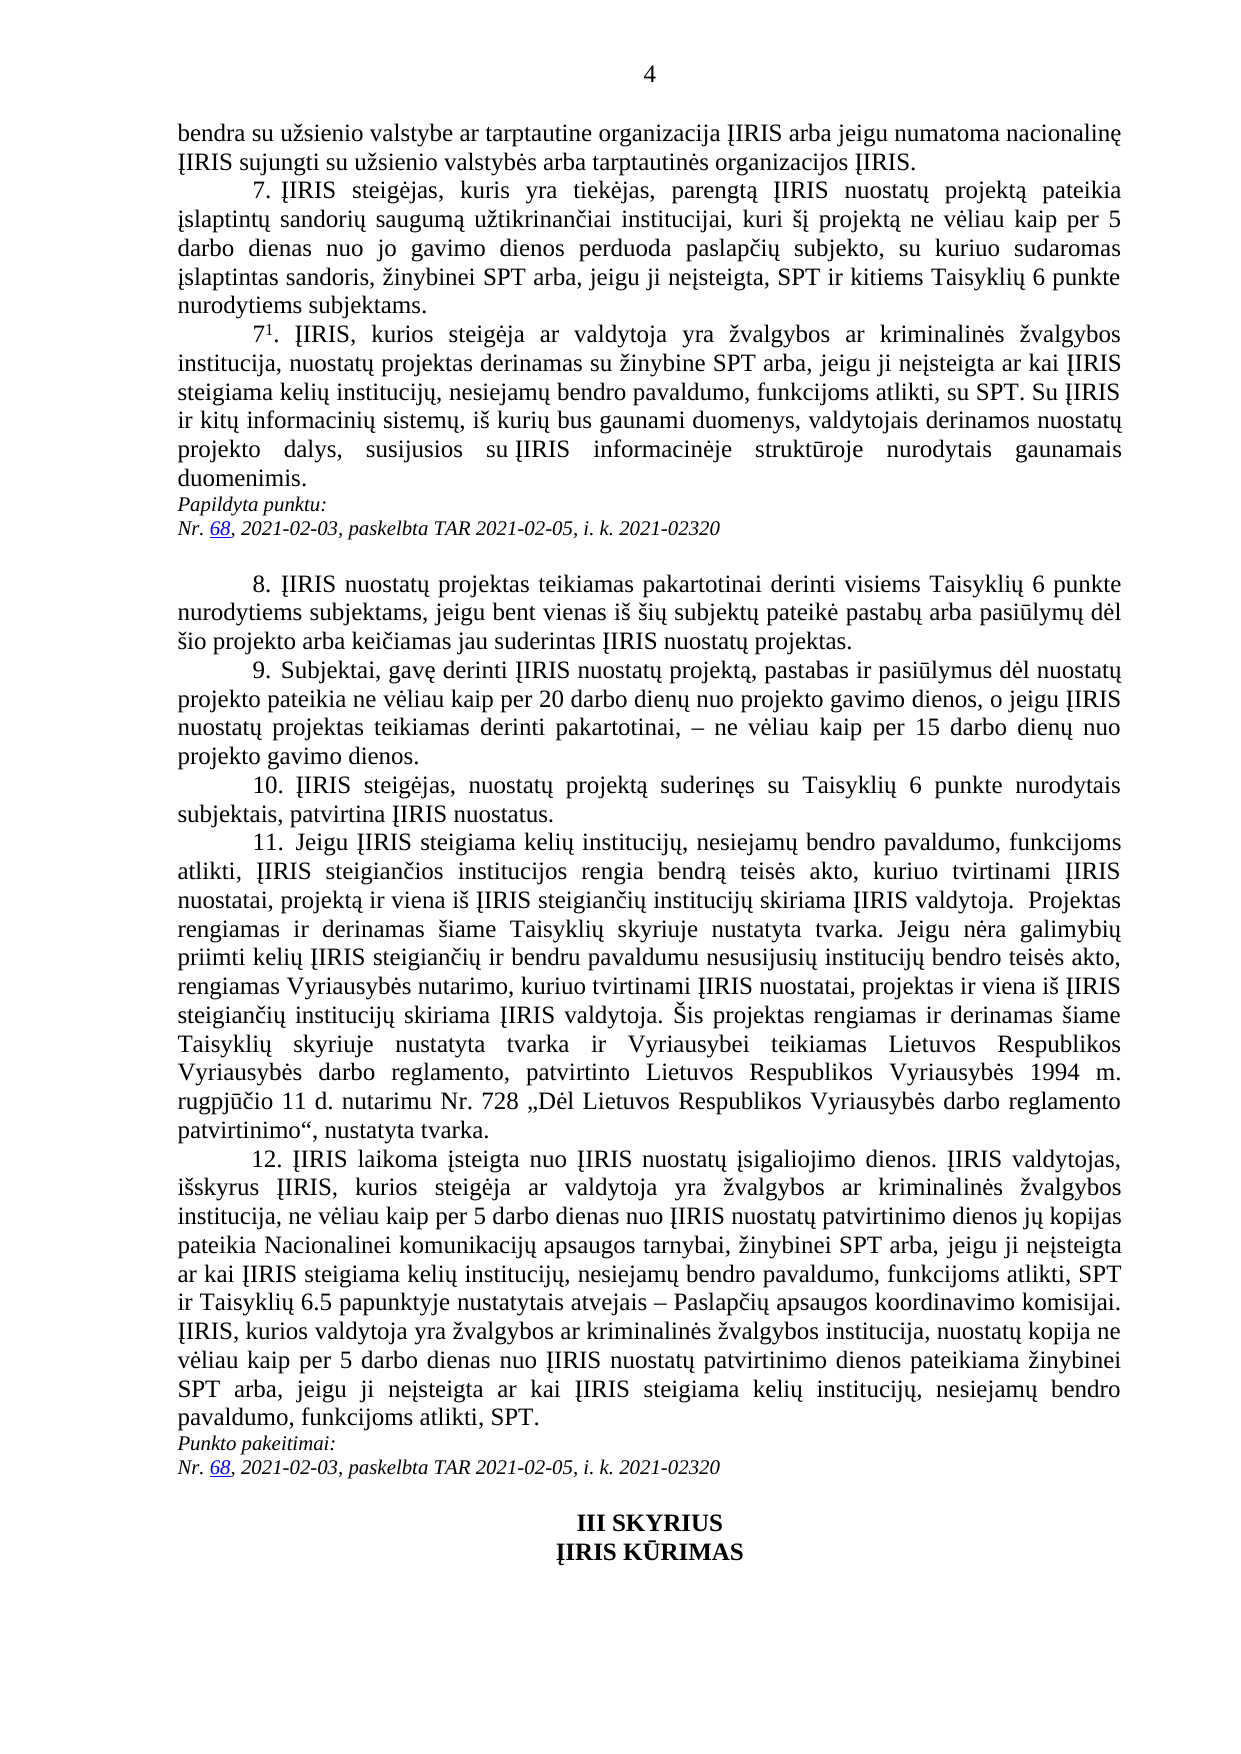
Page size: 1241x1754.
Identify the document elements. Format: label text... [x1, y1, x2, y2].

text bendra su užsienio valstybe ar tarptautine organizacija ĮIRIS arba jeigu numatoma nacionalinę ĮIRIS sujungti su užsienio valstybės arba tarptautinės organizacijos ĮIRIS. [177, 118, 1122, 176]
text Nr. 68, 2021-02-03, paskelbta TAR 2021-02-05, i. k. 2021-02320 [177, 1455, 1122, 1479]
text 11. Jeigu ĮIRIS steigiama kelių institucijų, nesiejamų bendro pavaldumo, funkcijoms atlikti, ĮIRIS steigiančios institucijos rengia bendrą teisės akto, kuriuo tvirtinami ĮIRIS nuostatai, projektą ir viena iš ĮIRIS steigiančių institucijų skiriama ĮIRIS valdytoja. Projektas rengiamas ir derinamas šiame Taisyklių skyriuje nustatyta tvarka. Jeigu nėra galimybių priimti kelių ĮIRIS steigiančių ir bendru pavaldumu nesusijusių institucijų bendro teisės akto, rengiamas Vyriausybės nutarimo, kuriuo tvirtinami ĮIRIS nuostatai, projektas ir viena iš ĮIRIS steigiančių institucijų skiriama ĮIRIS valdytoja. Šis projektas rengiamas ir derinamas šiame Taisyklių skyriuje nustatyta tvarka ir Vyriausybei teikiamas Lietuvos Respublikos Vyriausybės darbo reglamento, patvirtinto Lietuvos Respublikos Vyriausybės 1994 m. rugpjūčio 11 d. nutarimu Nr. 728 „Dėl Lietuvos Respublikos Vyriausybės darbo reglamento patvirtinimo“, nustatyta tvarka. [177, 827, 1122, 1144]
text Papildyta punktu: [177, 492, 1122, 516]
text 7. ĮIRIS steigėjas, kuris yra tiekėjas, parengtą ĮIRIS nuostatų projektą pateikia įslaptintų sandorių saugumą užtikrinančiai institucijai, kuri šį projektą ne vėliau kaip per 5 darbo dienas nuo jo gavimo dienos perduoda paslapčių subjekto, su kuriuo sudaromas įslaptintas sandoris, žinybinei SPT arba, jeigu ji neįsteigta, SPT ir kitiems Taisyklių 6 punkte nurodytiems subjektams. [177, 176, 1122, 319]
text Nr. 68, 2021-02-03, paskelbta TAR 2021-02-05, i. k. 2021-02320 [177, 516, 1122, 540]
text 10. ĮIRIS steigėjas, nuostatų projektą suderinęs su Taisyklių 6 punkte nurodytais subjektais, patvirtina ĮIRIS nuostatus. [177, 770, 1122, 827]
text 12. ĮIRIS laikoma įsteigta nuo ĮIRIS nuostatų įsigaliojimo dienos. ĮIRIS valdytojas, išskyrus ĮIRIS, kurios steigėja ar valdytoja yra žvalgybos ar kriminalinės žvalgybos institucija, ne vėliau kaip per 5 darbo dienas nuo ĮIRIS nuostatų patvirtinimo dienos jų kopijas pateikia Nacionalinei komunikacijų apsaugos tarnybai, žinybinei SPT arba, jeigu ji neįsteigta ar kai ĮIRIS steigiama kelių institucijų, nesiejamų bendro pavaldumo, funkcijoms atlikti, SPT ir Taisyklių 6.5 papunktyje nustatytais atvejais – Paslapčių apsaugos koordinavimo komisijai. ĮIRIS, kurios valdytoja yra žvalgybos ar kriminalinės žvalgybos institucija, nuostatų kopija ne vėliau kaip per 5 darbo dienas nuo ĮIRIS nuostatų patvirtinimo dienos pateikiama žinybinei SPT arba, jeigu ji neįsteigta ar kai ĮIRIS steigiama kelių institucijų, nesiejamų bendro pavaldumo, funkcijoms atlikti, SPT. [177, 1144, 1122, 1431]
text ĮIRIS KŪRIMAS [177, 1537, 1122, 1566]
text 8. ĮIRIS nuostatų projektas teikiamas pakartotinai derinti visiems Taisyklių 6 punkte nurodytiems subjektams, jeigu bent vienas iš šių subjektų pateikė pastabų arba pasiūlymų dėl šio projekto arba keičiamas jau suderintas ĮIRIS nuostatų projektas. [177, 569, 1122, 655]
text 9. Subjektai, gavę derinti ĮIRIS nuostatų projektą, pastabas ir pasiūlymus dėl nuostatų projekto pateikia ne vėliau kaip per 20 darbo dienų nuo projekto gavimo dienos, o jeigu ĮIRIS nuostatų projektas teikiamas derinti pakartotinai, – ne vėliau kaip per 15 darbo dienų nuo projekto gavimo dienos. [177, 655, 1122, 770]
text 71. ĮIRIS, kurios steigėja ar valdytoja yra žvalgybos ar kriminalinės žvalgybos institucija, nuostatų projektas derinamas su žinybine SPT arba, jeigu ji neįsteigta ar kai ĮIRIS steigiama kelių institucijų, nesiejamų bendro pavaldumo, funkcijoms atlikti, su SPT. Su ĮIRIS ir kitų informacinių sistemų, iš kurių bus gaunami duomenys, valdytojais derinamos nuostatų projekto dalys, susijusios su ĮIRIS informacinėje struktūroje nurodytais gaunamais duomenimis. [177, 319, 1122, 492]
text III SKYRIUS [177, 1508, 1122, 1537]
text Punkto pakeitimai: [177, 1431, 1122, 1455]
